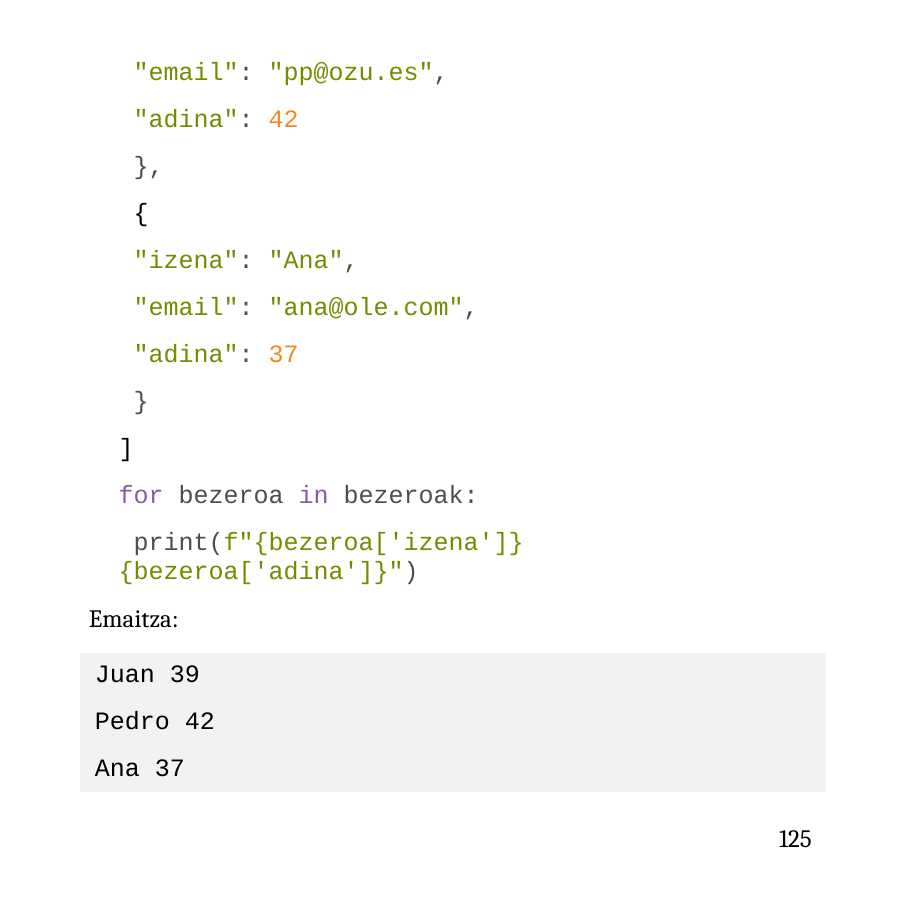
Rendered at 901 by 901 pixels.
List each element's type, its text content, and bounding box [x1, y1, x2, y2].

text Juan 39 [86, 659, 820, 689]
text "email": "ana@ole.com", [118, 294, 811, 323]
text } [118, 389, 811, 417]
text "izena": "Ana", [118, 247, 811, 276]
text print(f"{bezeroa['izena']} {bezeroa['adina']}") [118, 530, 811, 587]
text "email": "pp@ozu.es", [118, 59, 811, 87]
text "adina": 42 [118, 106, 811, 134]
text { [118, 200, 811, 229]
text ] [118, 436, 811, 464]
text }, [118, 153, 811, 182]
text Ana 37 [86, 747, 820, 786]
text Emaitza: [89, 605, 811, 634]
text Pedro 42 [86, 700, 820, 737]
text "adina": 37 [118, 342, 811, 370]
text for bezeroa in bezeroak: [118, 483, 811, 511]
